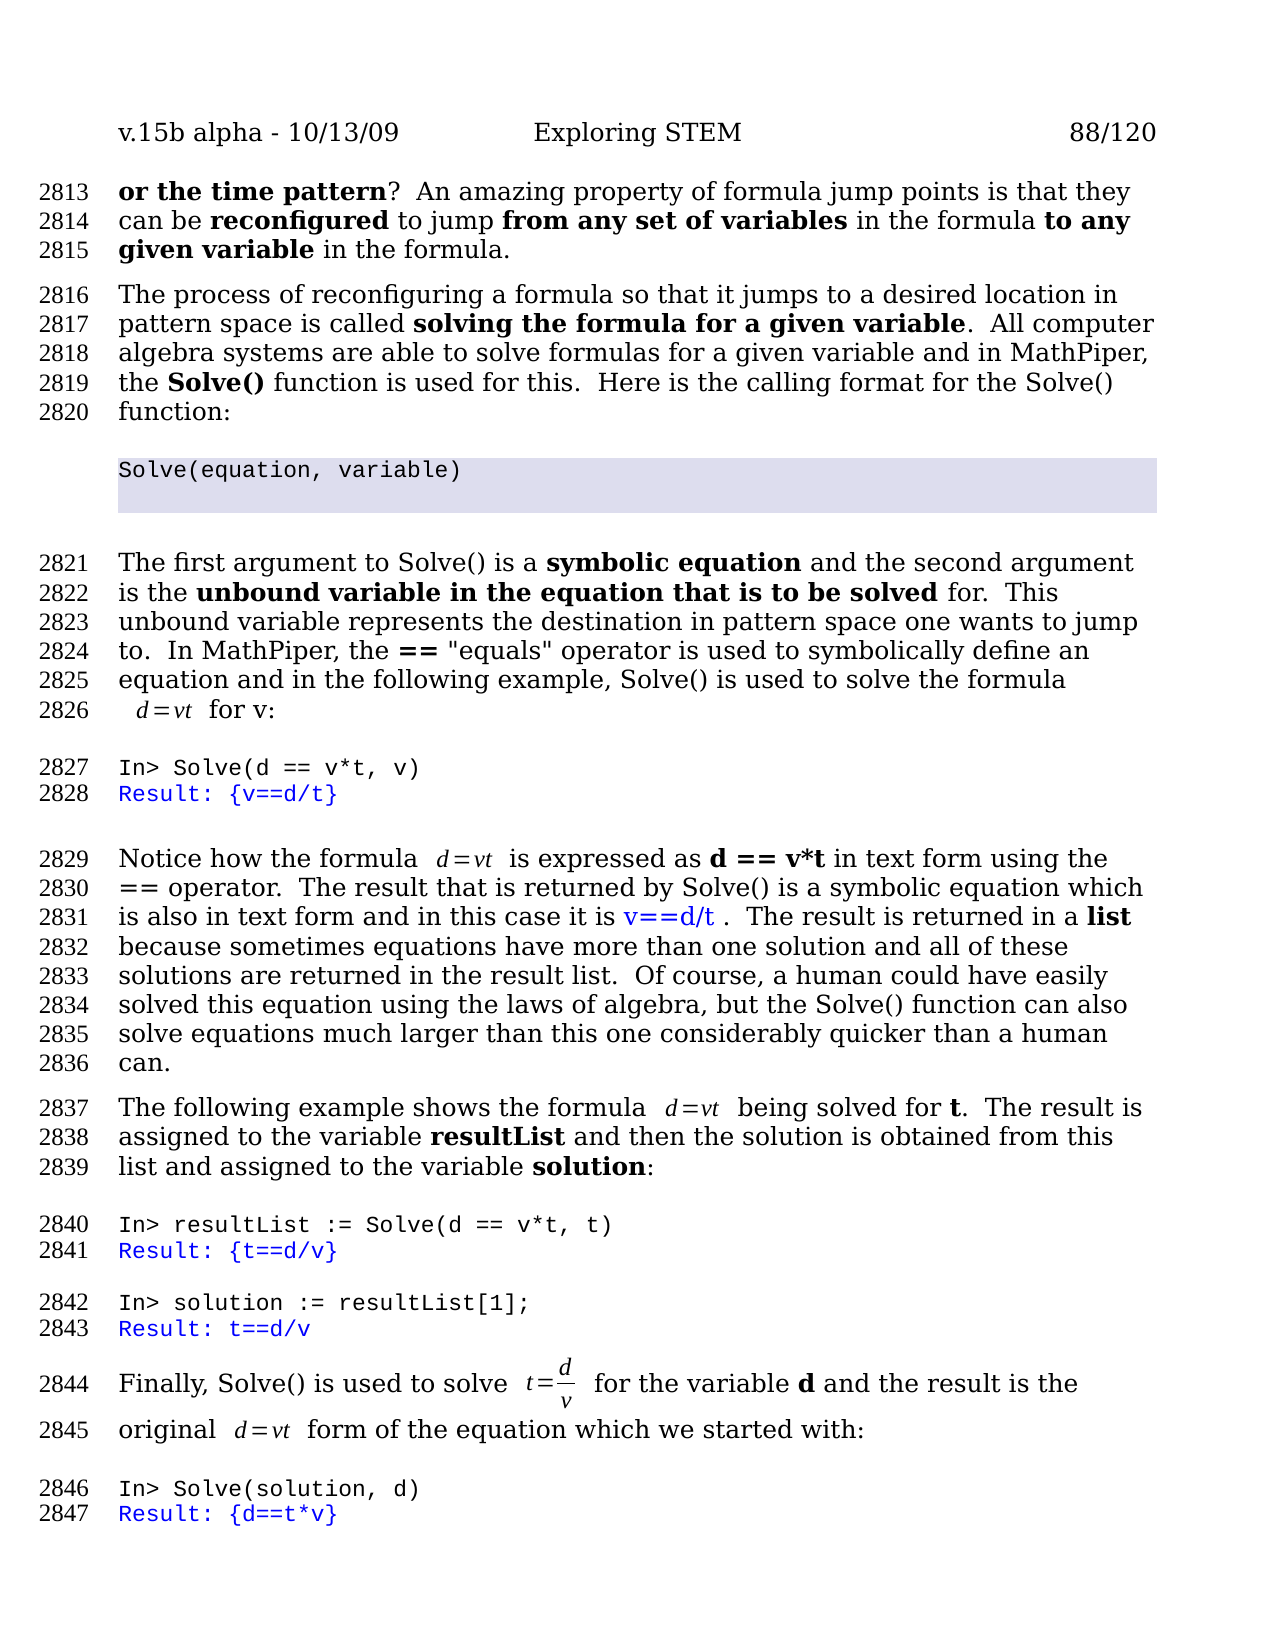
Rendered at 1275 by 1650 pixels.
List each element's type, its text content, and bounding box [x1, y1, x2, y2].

text Result: {v==d/t} [118, 783, 1157, 808]
text The process of reconfiguring a formula so that it jumps to a desired location in pattern space is called solving the formula for a given variable. All computer algebra systems are able to solve formulas for a given variable and in MathPiper, the Solve() function is used for this. Here is the calling format for the Solve() function: [118, 280, 1157, 426]
text In> resultList := Solve(d == v*t, t) [118, 1213, 1157, 1239]
text In> Solve(d == v*t, v) [118, 757, 1157, 783]
text In> solution := resultList[1]; [118, 1291, 1157, 1317]
text Result: t==d/v [118, 1317, 1157, 1343]
text Notice how the formulais expressed as d == v*t in text form using the == operator. The result that is returned by Solve() is a symbolic equation which is also in text form and in this case it is v==d/t . The result is returned in a list because sometimes equations have more than one solution and all of these solutions are returned in the result list. Of course, a human could have easily solved this equation using the laws of algebra, but the Solve() function can also solve equations much larger than this one considerably quicker than a human can. [118, 843, 1157, 1078]
table_header Solve(equation, variable) [118, 458, 1157, 513]
text Result: {t==d/v} [118, 1239, 1157, 1265]
text The following example shows the formulabeing solved for t. The result is assigned to the variable resultList and then the solution is obtained from this list and assigned to the variable solution: [118, 1093, 1157, 1181]
text or the time pattern? An amazing property of formula jump points is that they can be reconfigured to jump from any set of variables in the formula to any given variable in the formula. [118, 177, 1157, 265]
text The first argument to Solve() is a symbolic equation and the second argument is the unbound variable in the equation that is to be solved for. This unbound variable represents the destination in pattern space one wants to jump to. In MathPiper, the == "equals" operator is used to symbolically define an equation and in the following example, Solve() is used to solve the formulafor v: [118, 548, 1157, 725]
text Finally, Solve() is used to solvefor the variable d and the result is the originalform of the equation which we started with: [118, 1352, 1157, 1445]
text Result: {d==t*v} [118, 1503, 1157, 1529]
text In> Solve(solution, d) [118, 1477, 1157, 1503]
